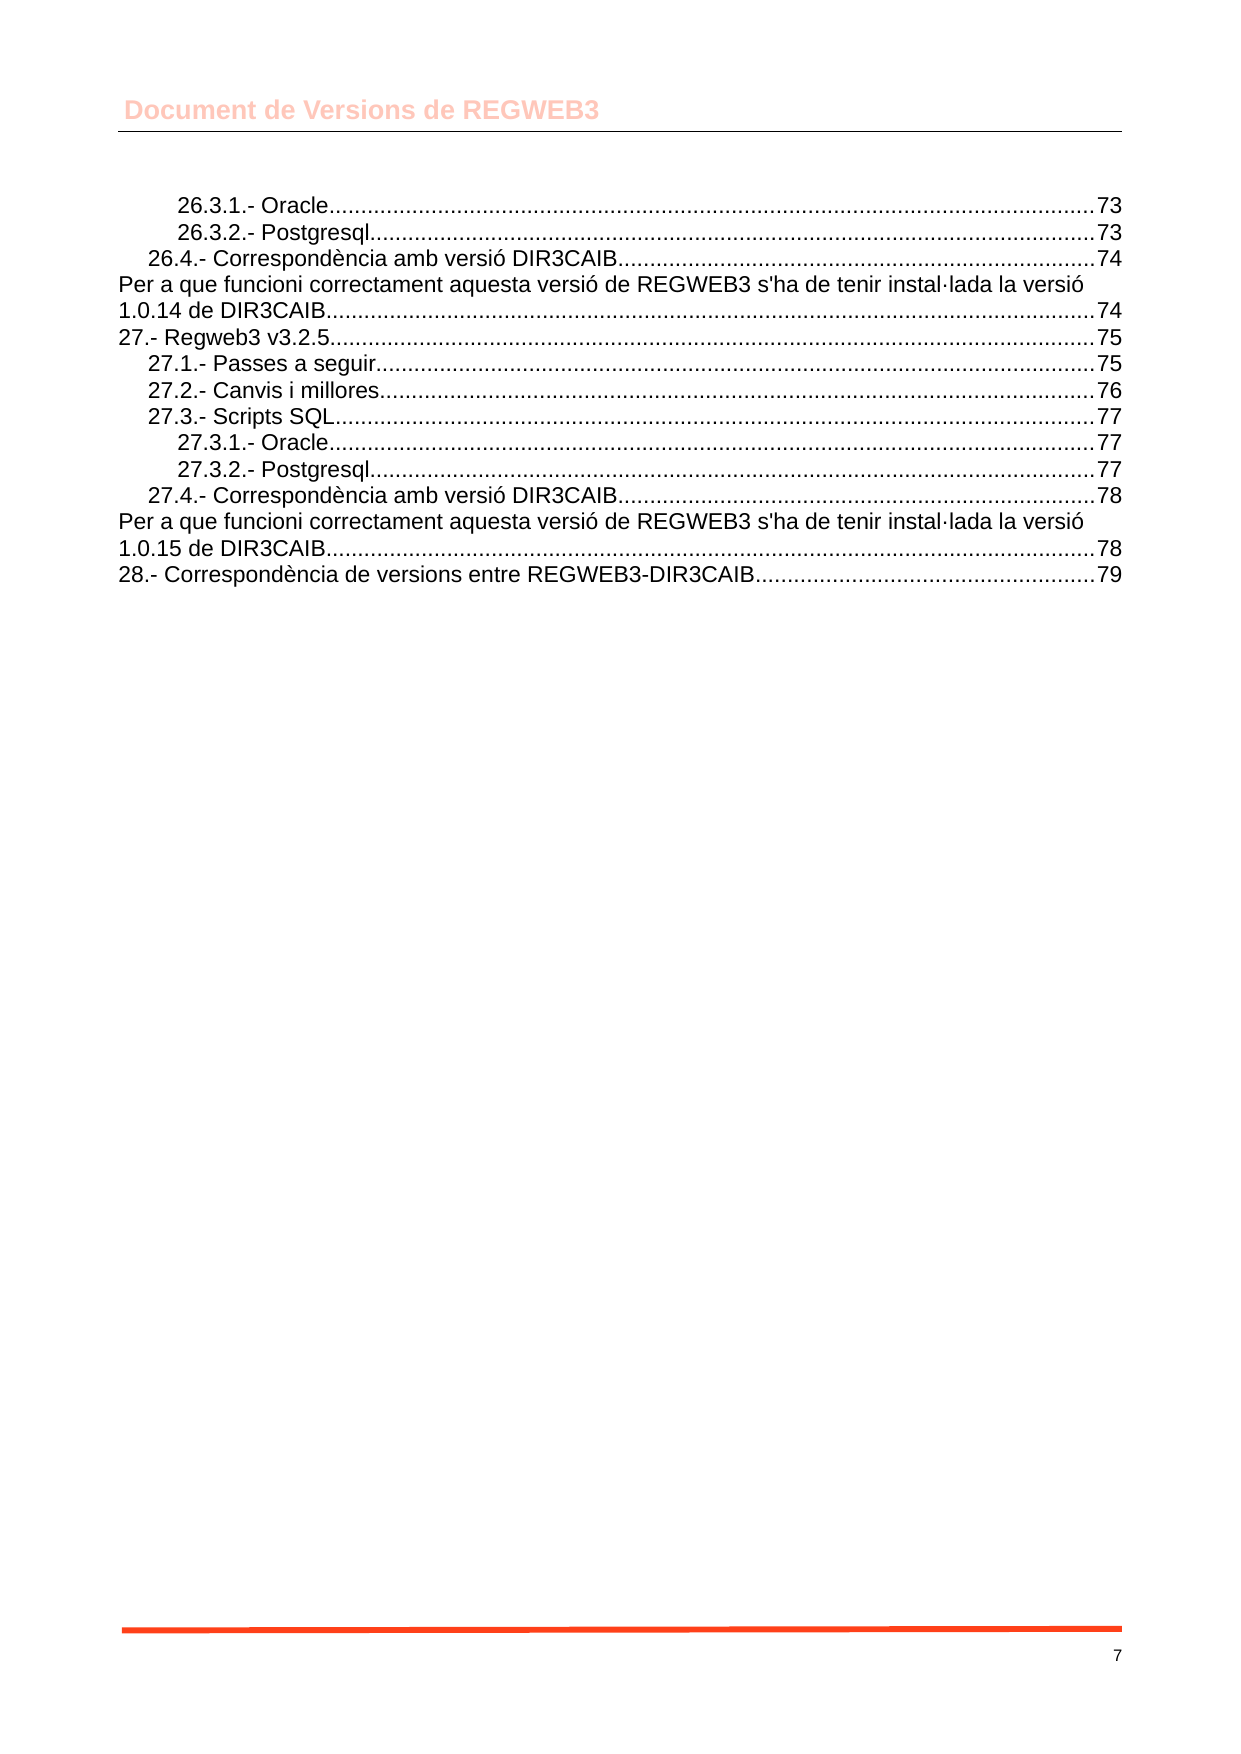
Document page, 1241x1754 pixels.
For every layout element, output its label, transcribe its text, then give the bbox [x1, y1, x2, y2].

text 27.3.1.- Oracle 77 [177, 429, 1122, 456]
text 27.- Regweb3 v3.2.5 75 [118, 324, 1122, 350]
text 27.2.- Canvis i millores 76 [148, 377, 1122, 403]
text Per a que funcioni correctament aquesta versió de REGWEB3 s'ha de tenir instal·lada la versió 1.0.15 de DIR3CAIB. 78 [118, 508, 1122, 561]
text 27.1.- Passes a seguir 75 [148, 350, 1122, 377]
text 27.4.- Correspondència amb versió DIR3CAIB 78 [148, 482, 1122, 508]
text 26.3.2.- Postgresql 73 [177, 218, 1122, 245]
text 26.4.- Correspondència amb versió DIR3CAIB 74 [148, 245, 1122, 271]
text Per a que funcioni correctament aquesta versió de REGWEB3 s'ha de tenir instal·lada la versió 1.0.14 de DIR3CAIB. 74 [118, 271, 1122, 324]
text 27.3.2.- Postgresql 77 [177, 456, 1122, 482]
text 27.3.- Scripts SQL 77 [148, 403, 1122, 429]
text 26.3.1.- Oracle 73 [177, 192, 1122, 218]
text 28.- Correspondència de versions entre REGWEB3-DIR3CAIB 79 [118, 561, 1122, 587]
